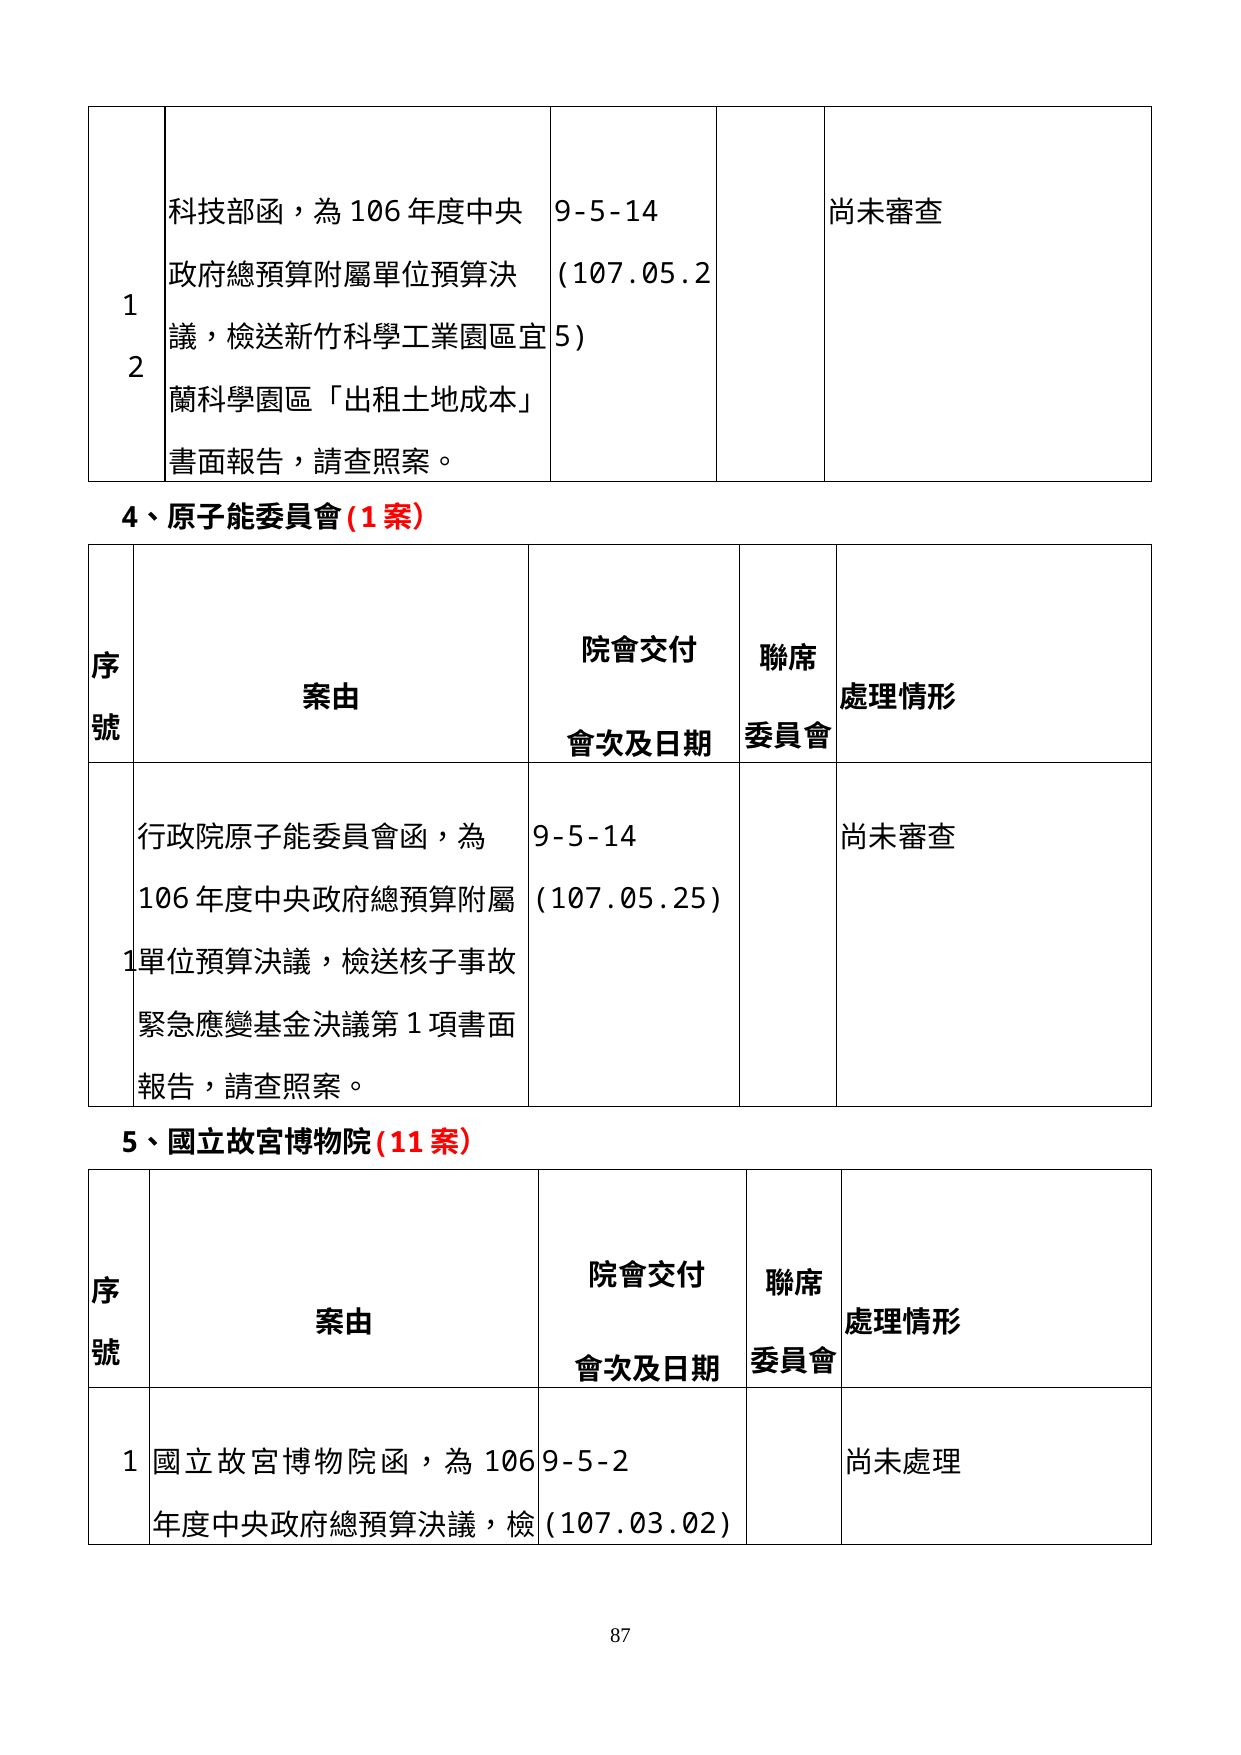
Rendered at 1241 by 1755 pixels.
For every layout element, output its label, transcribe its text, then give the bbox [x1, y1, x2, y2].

table_cell [740, 763, 836, 1106]
table_header 案由 [150, 1170, 538, 1387]
table_header 聯席 委員會 [747, 1170, 841, 1387]
table_cell 尚未審查 [825, 107, 1151, 481]
table_cell [717, 107, 824, 481]
table_header 院會交付 會次及日期 [529, 545, 739, 762]
table_header 處理情形 [842, 1170, 1151, 1387]
table_cell [89, 1388, 149, 1543]
table_header 案由 [134, 545, 528, 762]
table_cell 9-5-14 (107.05.25) [529, 763, 739, 1106]
table_header 序號 [89, 545, 133, 762]
table_cell 9-5-14 (107.05.25) [551, 107, 716, 481]
table_cell 科技部函，為106年度中央政府總預算附屬單位預算決議，檢送新竹科學工業園區宜蘭科學園區「出租土地成本」書面報告，請查照案。 [166, 107, 550, 481]
table_header 聯席 委員會 [740, 545, 836, 762]
table_cell 尚未處理 [842, 1388, 1151, 1543]
table_cell 國立故宮博物院函，為106年度中央政府總預算決議，檢 [150, 1388, 538, 1543]
table_header 院會交付 會次及日期 [539, 1170, 746, 1387]
table_cell 行政院原子能委員會函，為106年度中央政府總預算附屬單位預算決議，檢送核子事故緊急應變基金決議第1項書面報告，請查照案。 [134, 763, 528, 1106]
table_cell 尚未審查 [837, 763, 1151, 1106]
table_cell [747, 1388, 841, 1543]
table_cell [89, 763, 133, 1106]
table_header 序號 [89, 1170, 149, 1387]
text 5、國立故宮博物院(11案） [89, 1119, 1152, 1161]
table_cell [89, 107, 164, 481]
text 4、原子能委員會(1案） [89, 494, 1152, 536]
table_cell 9-5-2 (107.03.02) [539, 1388, 746, 1543]
table_header 處理情形 [837, 545, 1151, 762]
